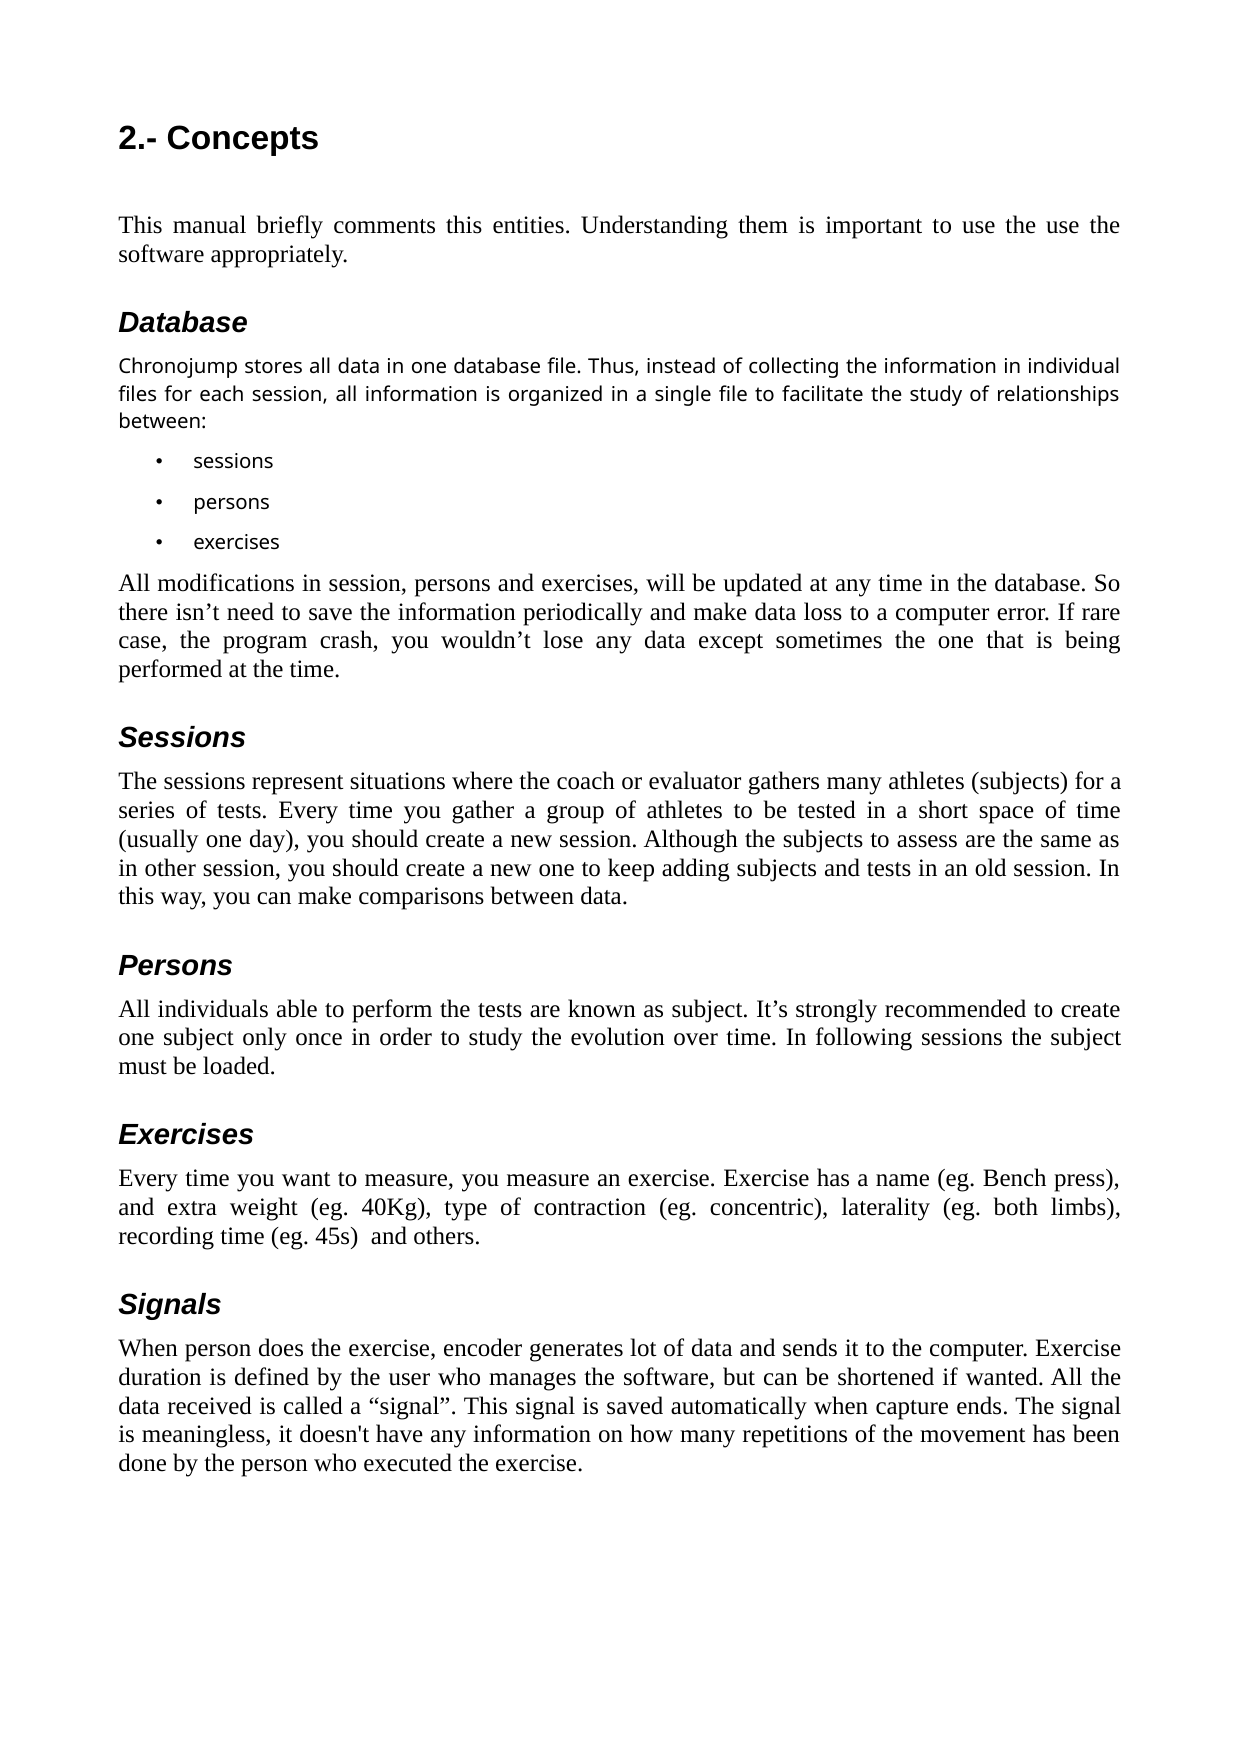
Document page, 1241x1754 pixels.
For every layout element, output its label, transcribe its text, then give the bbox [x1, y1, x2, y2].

text When person does the exercise, encoder generates lot of data and sends it to the computer. Exercise duration is defined by the user who manages the software, but can be shortened if wanted. All the data received is called a “signal”. This signal is saved automatically when capture ends. The signal is meaningless, it doesn't have any information on how many repetitions of the movement has been done by the person who executed the exercise. [118, 1333, 1122, 1477]
subtitle Sessions [118, 720, 1122, 754]
list sessions [156, 447, 1122, 475]
list persons [156, 487, 1122, 515]
list exercises [156, 528, 1122, 555]
subtitle Database [118, 306, 1122, 339]
text Chronojump stores all data in one database file. Thus, instead of collecting the information in individual files for each session, all information is organized in a single file to facilitate the study of relationships between: [118, 352, 1122, 435]
subtitle 2.- Concepts [118, 118, 1122, 157]
text All modifications in session, persons and exercises, will be updated at any time in the database. So there isn’t need to save the information periodically and make data loss to a computer error. If rare case, the program crash, you wouldn’t lose any data except sometimes the one that is being performed at the time. [118, 568, 1122, 683]
subtitle Persons [118, 948, 1122, 981]
text Every time you want to measure, you measure an exercise. Exercise has a name (eg. Bench press), and extra weight (eg. 40Kg), type of contraction (eg. concentric), laterality (eg. both limbs), recording time (eg. 45s) and others. [118, 1163, 1122, 1250]
subtitle Exercises [118, 1117, 1122, 1151]
text The sessions represent situations where the coach or evaluator gathers many athletes (subjects) for a series of tests. Every time you gather a group of athletes to be tested in a short space of time (usually one day), you should create a new session. Although the subjects to assess are the same as in other session, you should create a new one to keep adding subjects and tests in an old session. In this way, you can make comparisons between data. [118, 766, 1122, 910]
subtitle Signals [118, 1287, 1122, 1321]
text This manual briefly comments this entities. Understanding them is important to use the use the software appropriately. [118, 211, 1122, 268]
text All individuals able to perform the tests are known as subject. It’s strongly recommended to create one subject only once in order to study the evolution over time. In following sessions the subject must be loaded. [118, 994, 1122, 1080]
